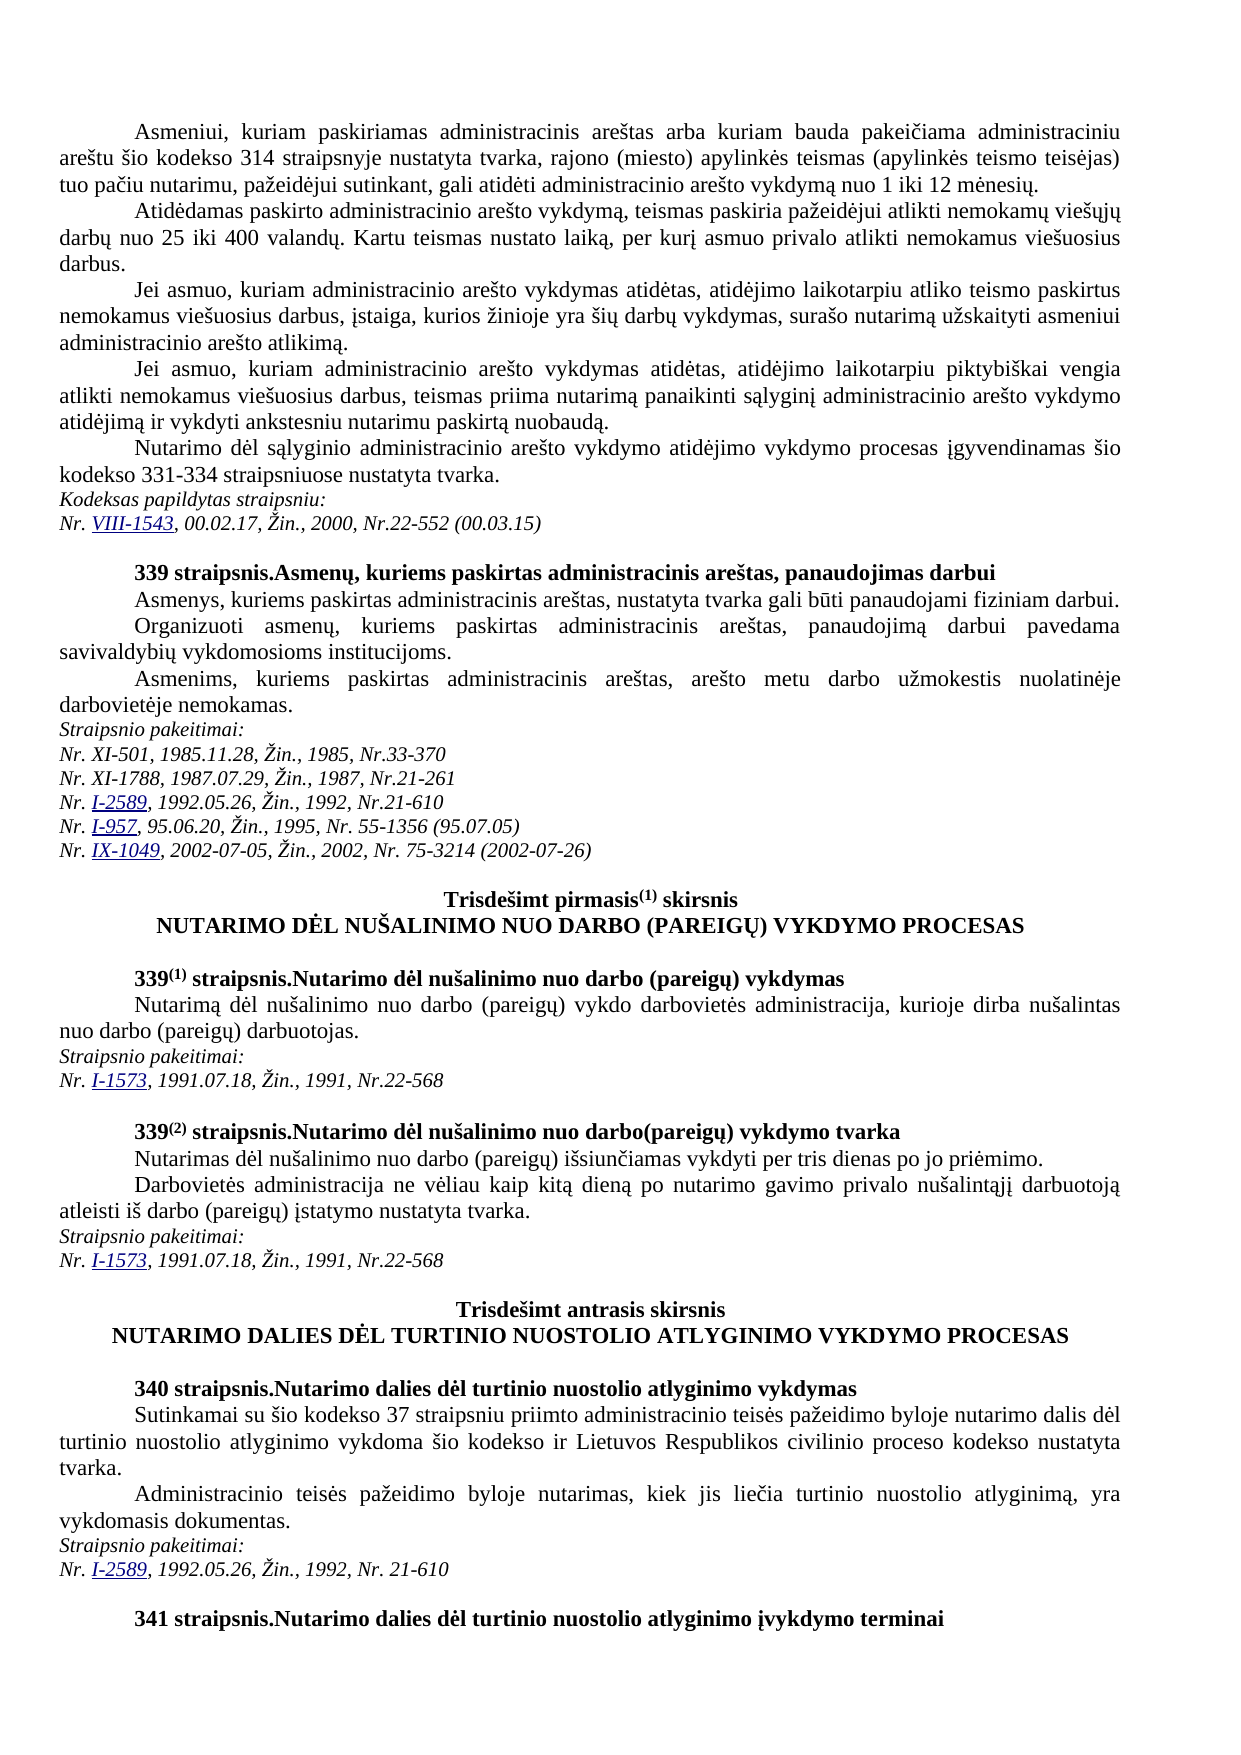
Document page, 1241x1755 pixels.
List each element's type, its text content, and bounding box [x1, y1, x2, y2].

text Nr. XI-1788, 1987.07.29, Žin., 1987, Nr.21-261 [59, 766, 1122, 789]
text Straipsnio pakeitimai: [59, 1533, 1122, 1557]
text Nutarimas dėl nušalinimo nuo darbo (pareigų) išsiunčiamas vykdyti per tris dienas po jo priėmimo. [59, 1145, 1122, 1171]
text Nutarimo dėl sąlyginio administracinio arešto vykdymo atidėjimo vykdymo procesas įgyvendinamas šio kodekso 331-334 straipsniuose nustatyta tvarka. [59, 434, 1122, 487]
text Atidėdamas paskirto administracinio arešto vykdymą, teismas paskiria pažeidėjui atlikti nemokamų viešųjų darbų nuo 25 iki 400 valandų. Kartu teismas nustato laiką, per kurį asmuo privalo atlikti nemokamus viešuosius darbus. [59, 197, 1122, 276]
text 339 straipsnis.Asmenų, kuriems paskirtas administracinis areštas, panaudojimas darbui [59, 559, 1122, 586]
text Asmenys, kuriems paskirtas administracinis areštas, nustatyta tvarka gali būti panaudojami fiziniam darbui. [59, 586, 1122, 612]
text 340 straipsnis.Nutarimo dalies dėl turtinio nuostolio atlyginimo vykdymas [59, 1375, 1122, 1401]
text Organizuoti asmenų, kuriems paskirtas administracinis areštas, panaudojimą darbui pavedama savivaldybių vykdomosioms institucijoms. [59, 612, 1121, 665]
text Nr. VIII-1543, 00.02.17, Žin., 2000, Nr.22-552 (00.03.15) [59, 511, 1122, 535]
text Kodeksas papildytas straipsniu: [59, 487, 1122, 511]
text NUTARIMO DĖL NUŠALINIMO NUO DARBO (PAREIGŲ) VYKDYMO PROCESAS [59, 912, 1122, 938]
text 339(2) straipsnis.Nutarimo dėl nušalinimo nuo darbo(pareigų) vykdymo tvarka [59, 1118, 1122, 1145]
text Darbovietės administracija ne vėliau kaip kitą dieną po nutarimo gavimo privalo nušalintąjį darbuotoją atleisti iš darbo (pareigų) įstatymo nustatyta tvarka. [59, 1171, 1122, 1224]
text Asmeniui, kuriam paskiriamas administracinis areštas arba kuriam bauda pakeičiama administraciniu areštu šio kodekso 314 straipsnyje nustatyta tvarka, rajono (miesto) apylinkės teismas (apylinkės teismo teisėjas) tuo pačiu nutarimu, pažeidėjui sutinkant, gali atidėti administracinio arešto vykdymą nuo 1 iki 12 mėnesių. [59, 118, 1122, 197]
text Administracinio teisės pažeidimo byloje nutarimas, kiek jis liečia turtinio nuostolio atlyginimą, yra vykdomasis dokumentas. [59, 1481, 1122, 1533]
text NUTARIMO DALIES DĖL TURTINIO NUOSTOLIO ATLYGINIMO VYKDYMO PROCESAS [59, 1322, 1122, 1349]
text Straipsnio pakeitimai: [59, 717, 1122, 741]
text 339(1) straipsnis.Nutarimo dėl nušalinimo nuo darbo (pareigų) vykdymas [59, 965, 1122, 991]
text Jei asmuo, kuriam administracinio arešto vykdymas atidėtas, atidėjimo laikotarpiu piktybiškai vengia atlikti nemokamus viešuosius darbus, teismas priima nutarimą panaikinti sąlyginį administracinio arešto vykdymo atidėjimą ir vykdyti ankstesniu nutarimu paskirtą nuobaudą. [59, 355, 1122, 434]
text Trisdešimt pirmasis(1) skirsnis [59, 886, 1122, 912]
text Trisdešimt antrasis skirsnis [59, 1296, 1122, 1322]
text Nr. I-2589, 1992.05.26, Žin., 1992, Nr. 21-610 [59, 1557, 1122, 1581]
text Nr. I-2589, 1992.05.26, Žin., 1992, Nr.21-610 [59, 789, 1122, 814]
text Nr. I-1573, 1991.07.18, Žin., 1991, Nr.22-568 [59, 1248, 1122, 1272]
text Straipsnio pakeitimai: [59, 1044, 1122, 1068]
text Nr. I-1573, 1991.07.18, Žin., 1991, Nr.22-568 [59, 1068, 1122, 1092]
text Nutarimą dėl nušalinimo nuo darbo (pareigų) vykdo darbovietės administracija, kurioje dirba nušalintas nuo darbo (pareigų) darbuotojas. [59, 991, 1122, 1044]
text 341 straipsnis.Nutarimo dalies dėl turtinio nuostolio atlyginimo įvykdymo terminai [59, 1605, 1122, 1632]
text Asmenims, kuriems paskirtas administracinis areštas, arešto metu darbo užmokestis nuolatinėje darbovietėje nemokamas. [59, 665, 1122, 717]
text Jei asmuo, kuriam administracinio arešto vykdymas atidėtas, atidėjimo laikotarpiu atliko teismo paskirtus nemokamus viešuosius darbus, įstaiga, kurios žinioje yra šių darbų vykdymas, surašo nutarimą užskaityti asmeniui administracinio arešto atlikimą. [59, 276, 1122, 355]
text Straipsnio pakeitimai: [59, 1224, 1122, 1248]
text Nr. XI-501, 1985.11.28, Žin., 1985, Nr.33-370 [59, 741, 1122, 766]
text Nr. IX-1049, 2002-07-05, Žin., 2002, Nr. 75-3214 (2002-07-26) [59, 838, 1122, 862]
text Nr. I-957, 95.06.20, Žin., 1995, Nr. 55-1356 (95.07.05) [59, 814, 1122, 838]
text Sutinkamai su šio kodekso 37 straipsniu priimto administracinio teisės pažeidimo byloje nutarimo dalis dėl turtinio nuostolio atlyginimo vykdoma šio kodekso ir Lietuvos Respublikos civilinio proceso kodekso nustatyta tvarka. [59, 1401, 1122, 1481]
